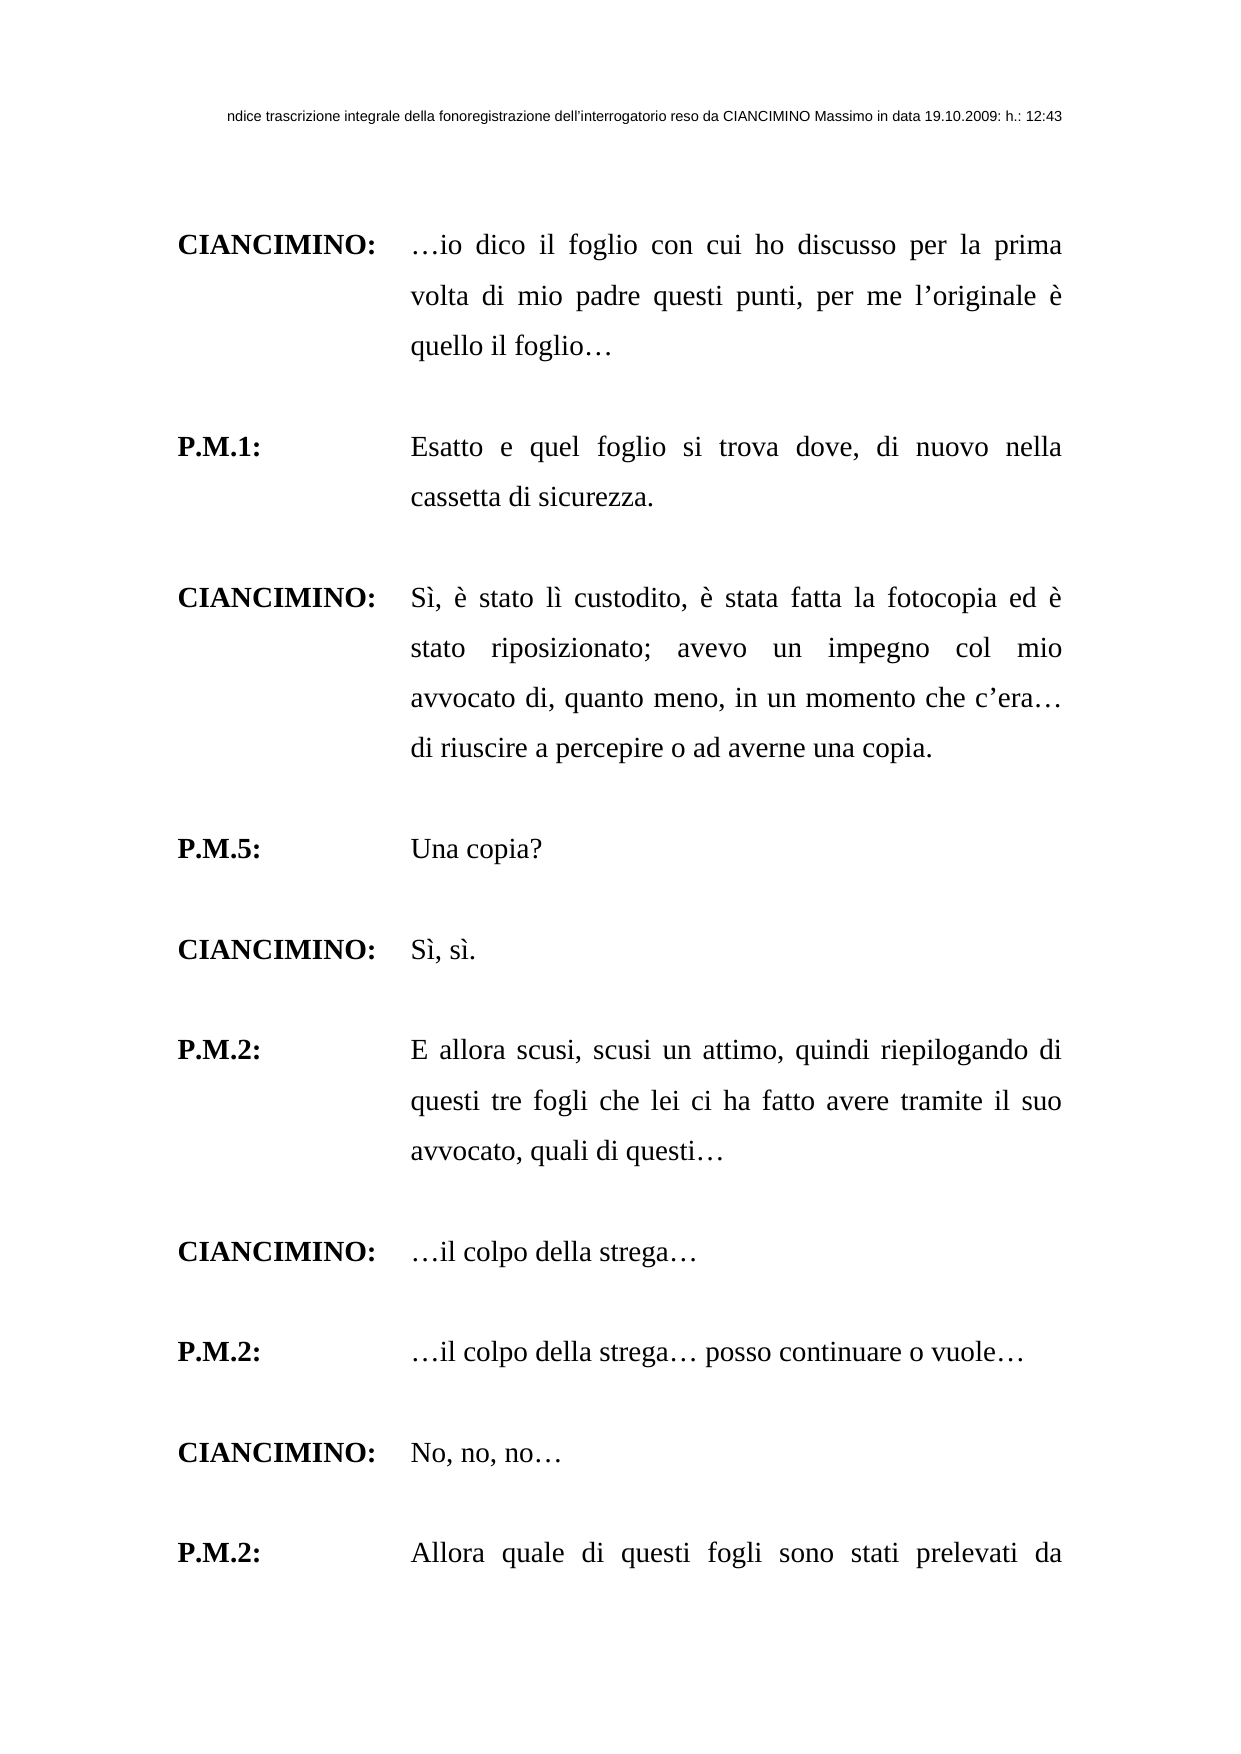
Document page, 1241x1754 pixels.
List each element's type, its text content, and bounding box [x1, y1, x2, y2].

text P.M.2: E allora scusi, scusi un attimo, quindi riepilogando di questi tre fogli che lei ci ha fatto avere tramite il suo avvocato, quali di questi… [177, 1032, 1063, 1167]
text CIANCIMINO: …il colpo della strega… [177, 1234, 1063, 1267]
text P.M.1: Esatto e quel foglio si trova dove, di nuovo nella cassetta di sicurezza. [177, 429, 1063, 513]
text CIANCIMINO: Sì, è stato lì custodito, è stata fatta la fotocopia ed è stato riposizionato; avevo un impegno col mio avvocato di, quanto meno, in un momento che c’era… di riuscire a percepire o ad averne una copia. [177, 580, 1063, 764]
text CIANCIMINO: Sì, sì. [177, 932, 1063, 965]
text P.M.2: …il colpo della strega… posso continuare o vuole… [177, 1334, 1063, 1368]
text P.M.5: Una copia? [177, 831, 1063, 865]
text P.M.2: Allora quale di questi fogli sono stati prelevati da [177, 1536, 1063, 1569]
text CIANCIMINO: No, no, no… [177, 1435, 1063, 1468]
text CIANCIMINO: …io dico il foglio con cui ho discusso per la prima volta di mio padre questi punti, per me l’originale è quello il foglio… [177, 227, 1063, 362]
